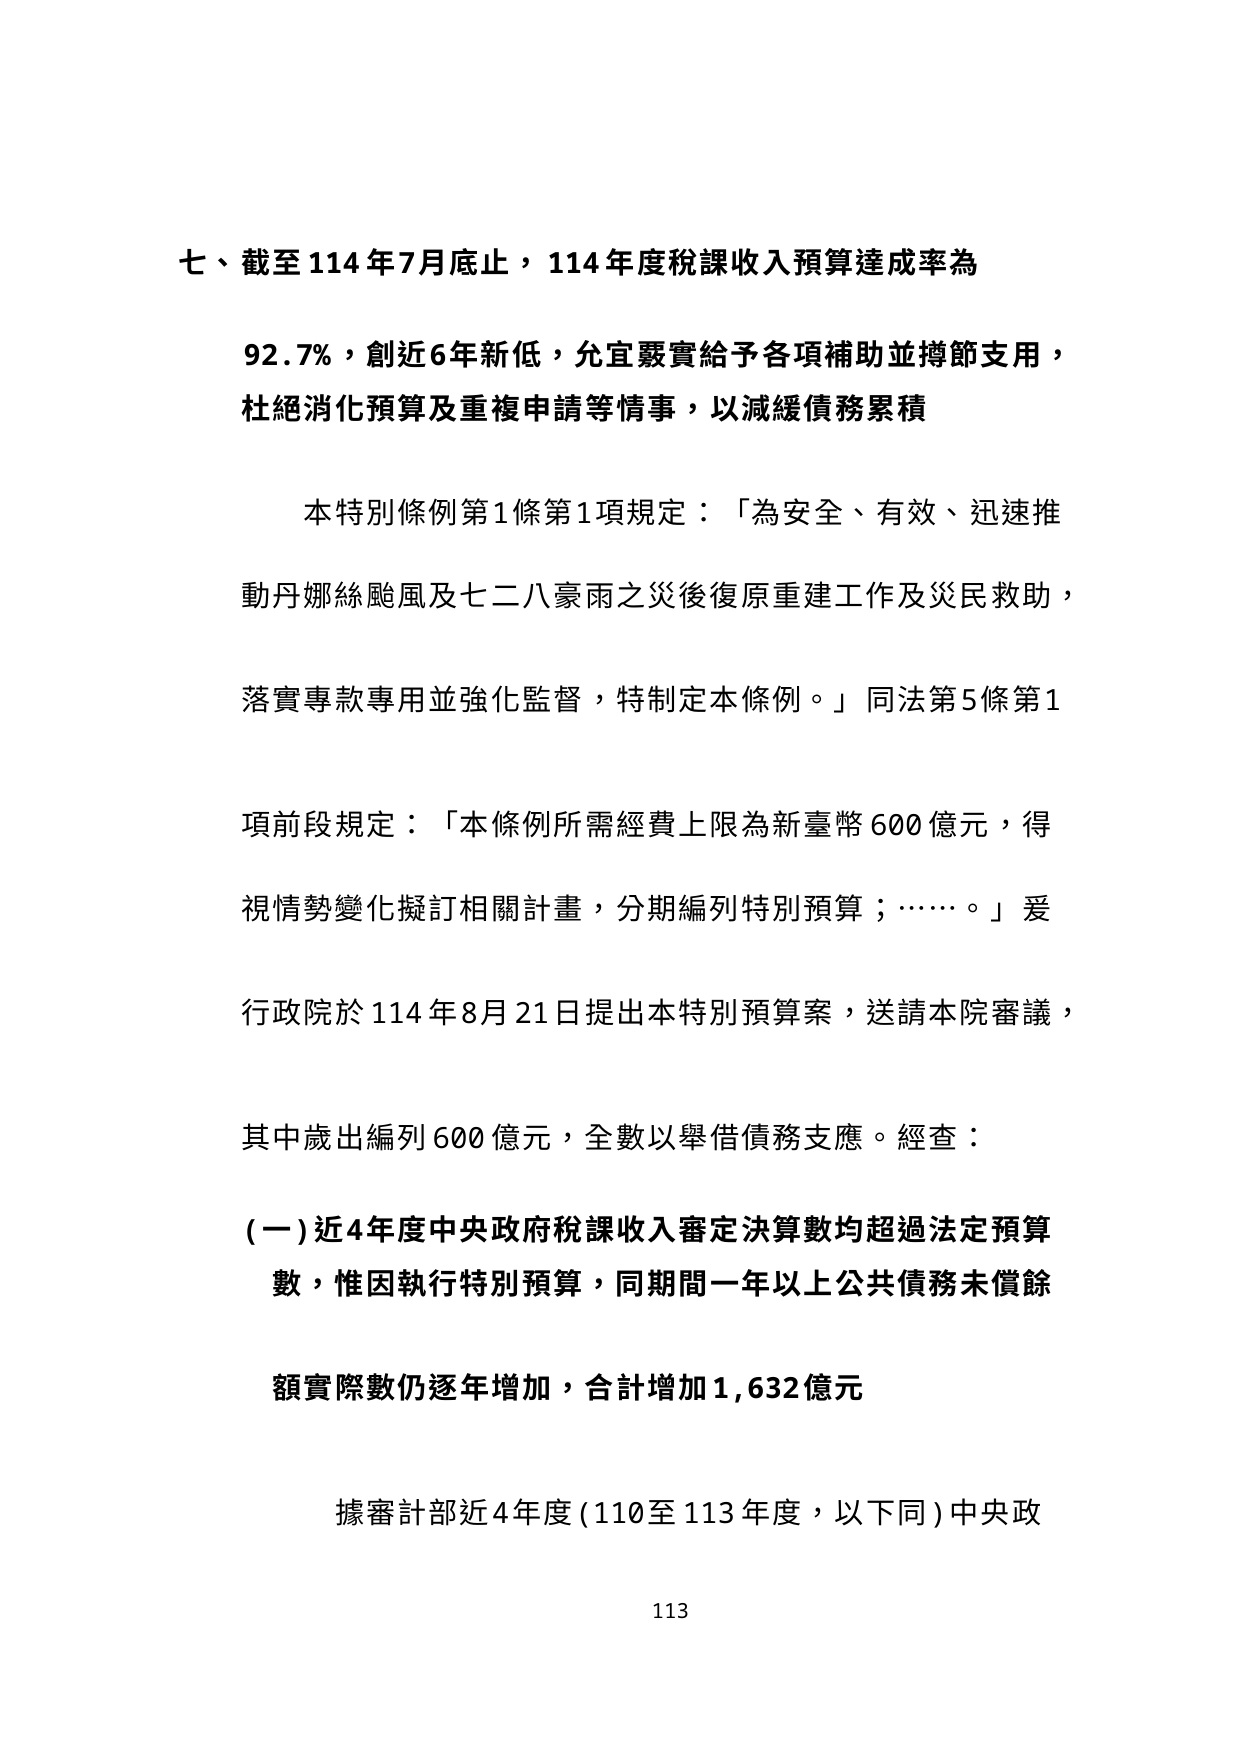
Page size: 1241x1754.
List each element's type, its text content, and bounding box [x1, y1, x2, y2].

text (一)近4年度中央政府稅課收入審定決算數均超過法定預算數，惟因執行特別預算，同期間一年以上公共債務未償餘額實際數仍逐年增加，合計增加1,632億元 [236, 1177, 1063, 1427]
text 七、截至114年7月底止，114年度稅課收入預算達成率為92.7%，創近6年新低，允宜覈實給予各項補助並撙節支用，杜絕消化預算及重複申請等情事，以減緩債務累積 [177, 177, 1063, 427]
text 據審計部近4年度(110至113年度，以下同)中央政 [266, 1427, 1063, 1552]
text 本特別條例第1條第1項規定：「為安全、有效、迅速推動丹娜絲颱風及七二八豪雨之災後復原重建工作及災民救助，落實專款專用並強化監督，特制定本條例。」同法第5條第1項前段規定：「本條例所需經費上限為新臺幣600億元，得視情勢變化擬訂相關計畫，分期編列特別預算；……。」爰行政院於114年8月21日提出本特別預算案，送請本院審議，其中歲出編列600億元，全數以舉借債務支應。經查： [236, 427, 1063, 1177]
